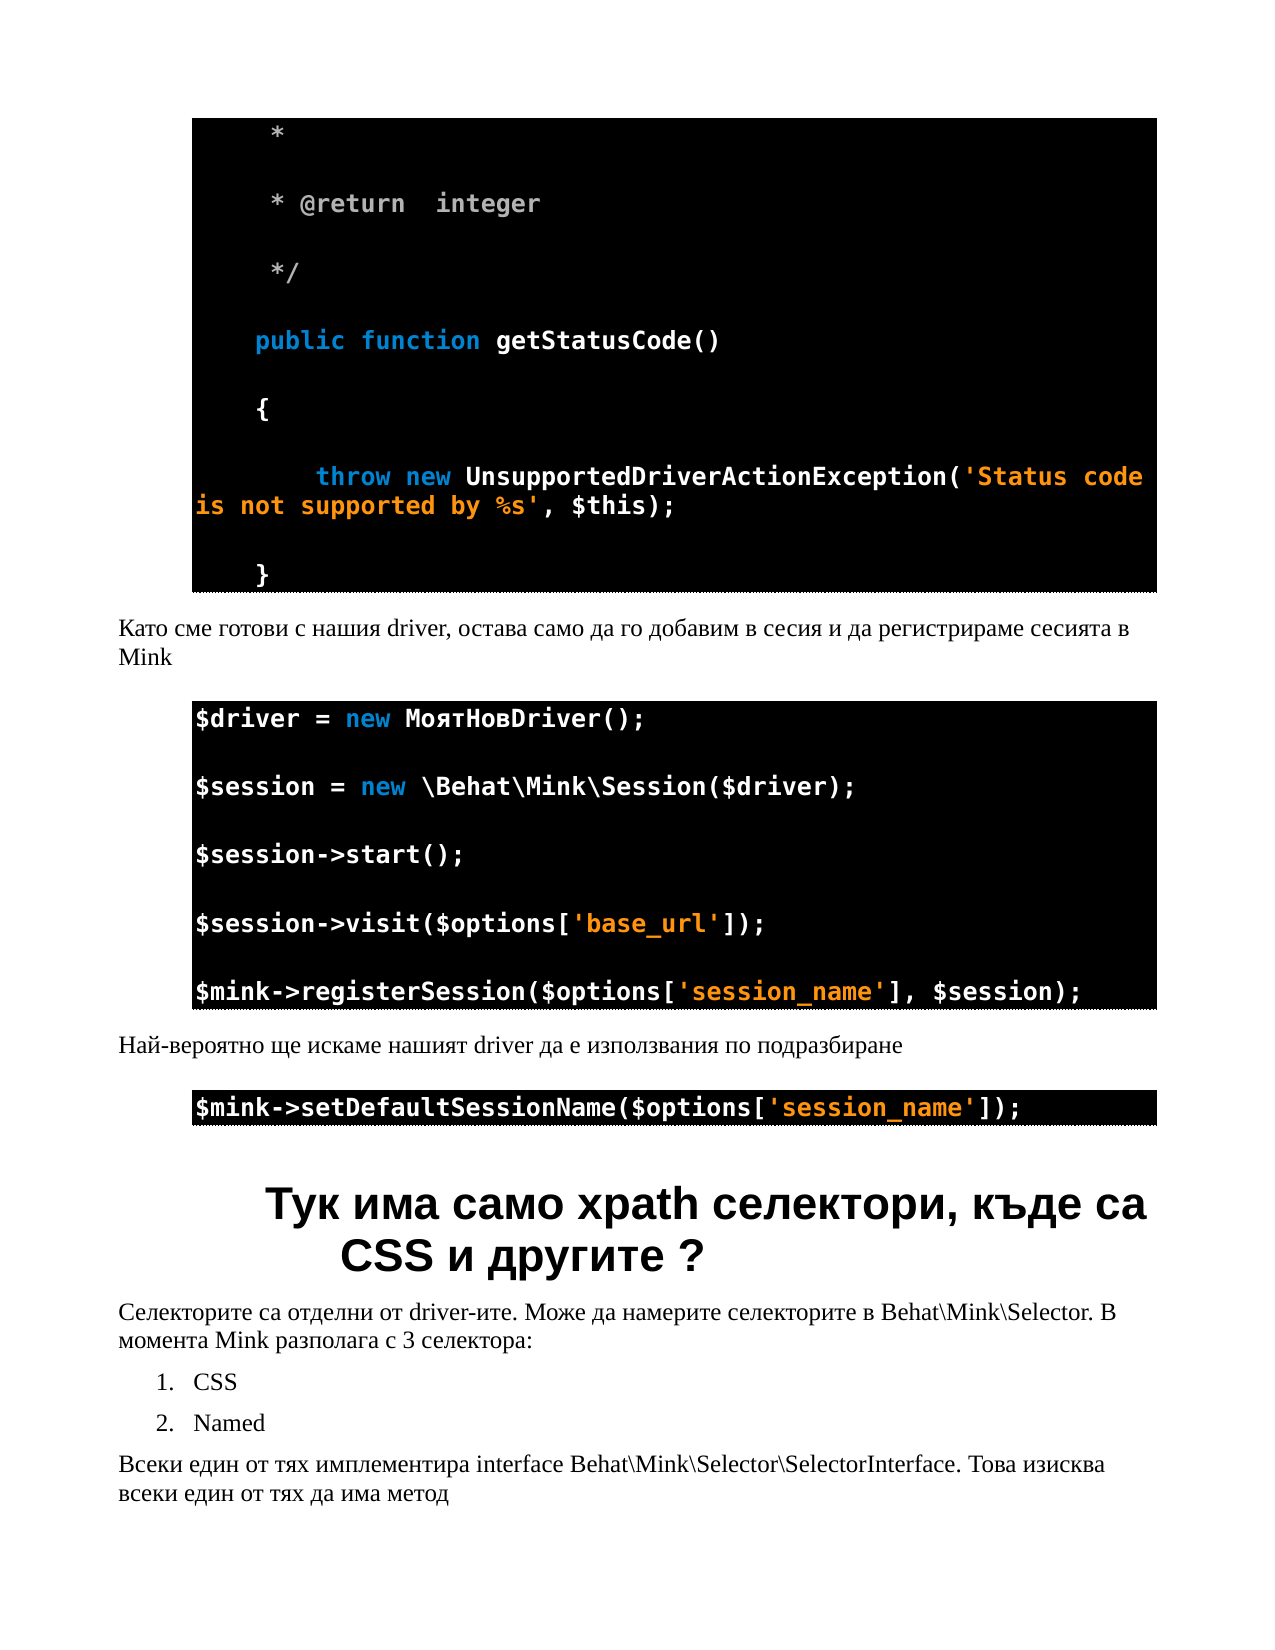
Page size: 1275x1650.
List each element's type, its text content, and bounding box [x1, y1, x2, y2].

text Всеки един от тях имплементира interface Behat\Mink\Selector\SelectorInterface. Това изисква всеки един от тях да има метод [118, 1449, 1157, 1507]
text Като сме готови с нашия driver, остава само да го добавим в сесия и да регистрираме сесията в Mink [118, 613, 1157, 671]
text { [192, 391, 1157, 423]
list Named [156, 1408, 1157, 1437]
text $driver = new МоятНовDriver(); [192, 701, 1157, 733]
text throw new UnsupportedDriverActionException('Status code is not supported by %s', $this); [192, 459, 1157, 521]
text } [192, 557, 1157, 592]
text public function getStatusCode() [192, 323, 1157, 355]
text $session->start(); [192, 838, 1157, 870]
text * [192, 118, 1157, 150]
text $mink->setDefaultSessionName($options['session_name']); [192, 1090, 1157, 1125]
text Най-вероятно ще искаме нашият driver да е използвания по подразбиране [118, 1031, 1157, 1059]
subtitle Тук има само xpath селектори, къде са CSS и другите ? [265, 1176, 1157, 1282]
text $session = new \Behat\Mink\Session($driver); [192, 769, 1157, 802]
text Селекторите са отделни от driver-ите. Може да намерите селекторите в Behat\Mink\Selector. В момента Mink разполага с 3 селектора: [118, 1297, 1157, 1354]
text $mink->registerSession($options['session_name'], $session); [192, 974, 1157, 1009]
text * @return integer [192, 186, 1157, 219]
text $session->visit($options['base_url']); [192, 906, 1157, 938]
text */ [192, 254, 1157, 287]
list CSS [156, 1367, 1157, 1395]
